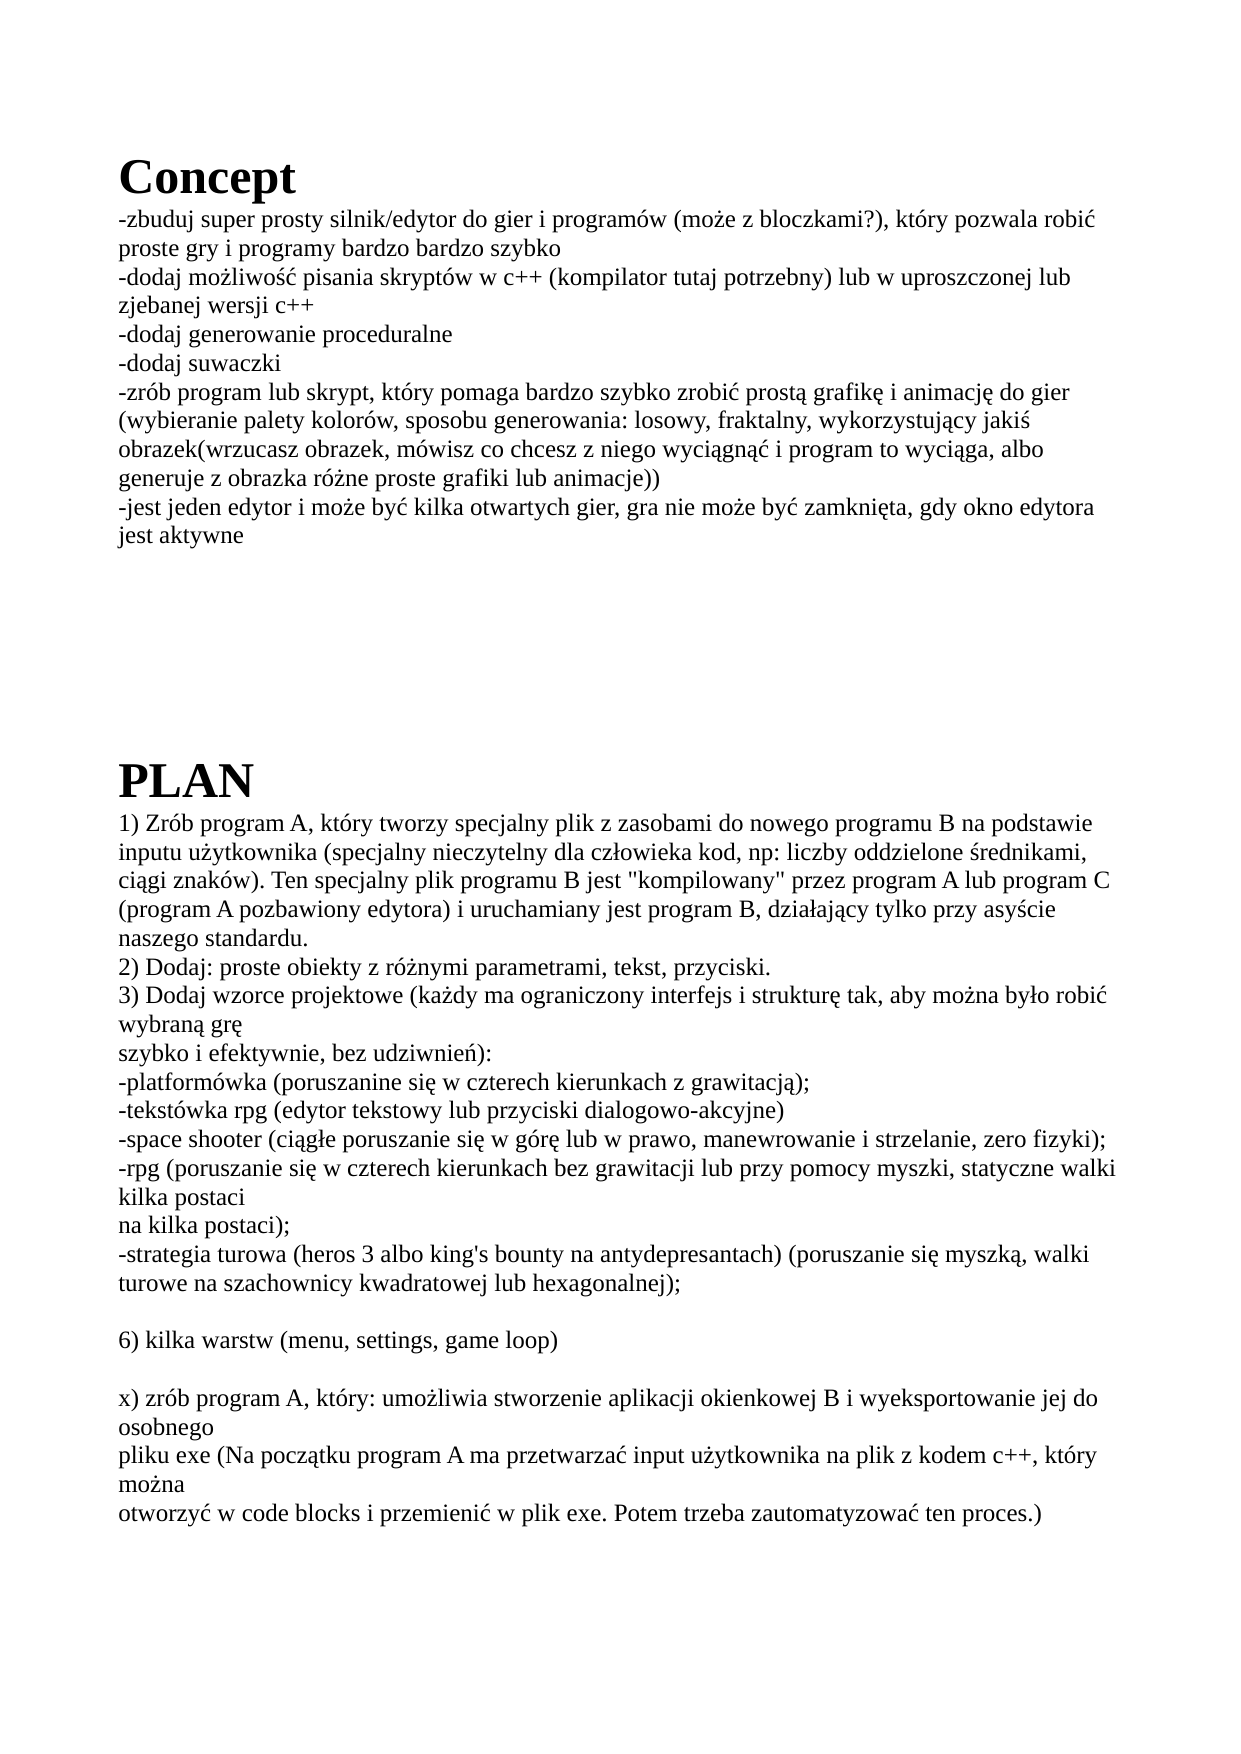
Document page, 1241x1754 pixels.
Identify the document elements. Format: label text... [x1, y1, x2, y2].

text -dodaj możliwość pisania skryptów w c++ (kompilator tutaj potrzebny) lub w uproszczonej lub zjebanej wersji c++ [118, 262, 1122, 319]
text -jest jeden edytor i może być kilka otwartych gier, gra nie może być zamknięta, gdy okno edytora jest aktywne [118, 492, 1122, 549]
text 2) Dodaj: proste obiekty z różnymi parametrami, tekst, przyciski. [118, 952, 1122, 981]
text szybko i efektywnie, bez udziwnień): [118, 1038, 1122, 1067]
text 1) Zrób program A, który tworzy specjalny plik z zasobami do nowego programu B na podstawie inputu użytkownika (specjalny nieczytelny dla człowieka kod, np: liczby oddzielone średnikami, ciągi znaków). Ten specjalny plik programu B jest "kompilowany" przez program A lub program C (program A pozbawiony edytora) i uruchamiany jest program B, działający tylko przy asyście naszego standardu. [118, 808, 1122, 952]
text PLAN [118, 751, 1122, 808]
text -dodaj suwaczki [118, 348, 1122, 377]
text 6) kilka warstw (menu, settings, game loop) [118, 1326, 1122, 1354]
text na kilka postaci); [118, 1211, 1122, 1239]
text -rpg (poruszanie się w czterech kierunkach bez grawitacji lub przy pomocy myszki, statyczne walki kilka postaci [118, 1153, 1122, 1211]
text -platformówka (poruszanine się w czterech kierunkach z grawitacją); [118, 1067, 1122, 1096]
text -zrób program lub skrypt, który pomaga bardzo szybko zrobić prostą grafikę i animację do gier (wybieranie palety kolorów, sposobu generowania: losowy, fraktalny, wykorzystujący jakiś obrazek(wrzucasz obrazek, mówisz co chcesz z niego wyciągnąć i program to wyciąga, albo generuje z obrazka różne proste grafiki lub animacje)) [118, 377, 1122, 492]
text Concept [118, 147, 1122, 204]
text 3) Dodaj wzorce projektowe (każdy ma ograniczony interfejs i strukturę tak, aby można było robić wybraną grę [118, 981, 1122, 1038]
text -strategia turowa (heros 3 albo king's bounty na antydepresantach) (poruszanie się myszką, walki turowe na szachownicy kwadratowej lub hexagonalnej); [118, 1239, 1122, 1297]
text -space shooter (ciągłe poruszanie się w górę lub w prawo, manewrowanie i strzelanie, zero fizyki); [118, 1124, 1122, 1153]
text -zbuduj super prosty silnik/edytor do gier i programów (może z bloczkami?), który pozwala robić proste gry i programy bardzo bardzo szybko [118, 204, 1122, 262]
text x) zrób program A, który: umożliwia stworzenie aplikacji okienkowej B i wyeksportowanie jej do osobnego [118, 1383, 1122, 1441]
text -dodaj generowanie proceduralne [118, 319, 1122, 348]
text -tekstówka rpg (edytor tekstowy lub przyciski dialogowo-akcyjne) [118, 1096, 1122, 1124]
text otworzyć w code blocks i przemienić w plik exe. Potem trzeba zautomatyzować ten proces.) [118, 1498, 1122, 1527]
text pliku exe (Na początku program A ma przetwarzać input użytkownika na plik z kodem c++, który można [118, 1441, 1122, 1498]
